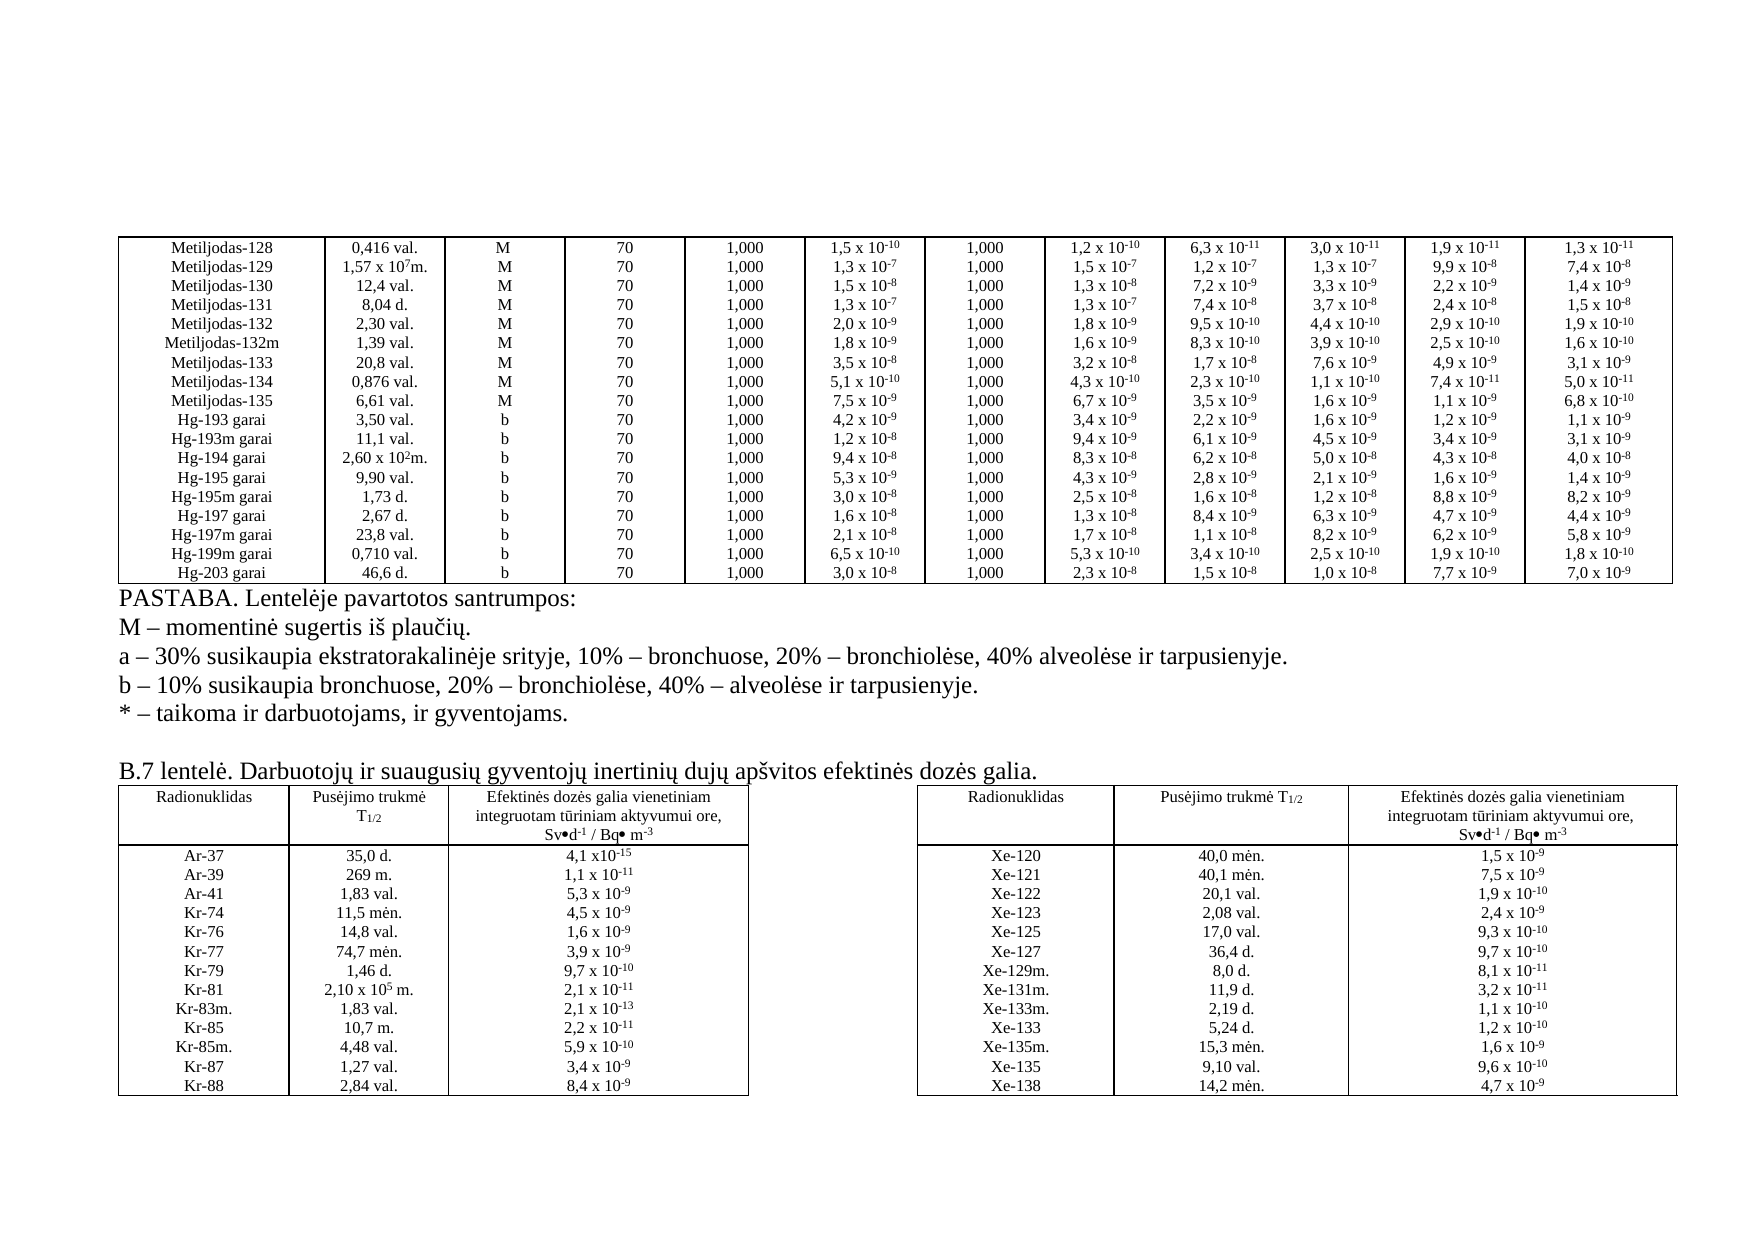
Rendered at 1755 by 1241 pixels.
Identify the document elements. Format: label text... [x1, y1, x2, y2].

table_header Pusėjimo trukmė T1/2 [1115, 786, 1348, 844]
table_header Efektinės dozės galia vienetiniam integruotam tūriniam aktyvumui ore, Sv·d-1 / Bq· m-3 [449, 786, 748, 844]
table_cell Metiljodas-128 Metiljodas-129 Metiljodas-130 Metiljodas-131 Metiljodas-132 Metiljodas-132m Metiljodas-133 Metiljodas-134 Metiljodas-135 Hg-193 garai Hg-193m garai Hg-194 garai Hg-195 garai Hg-195m garai Hg-197 garai Hg-197m garai Hg-199m garai Hg-203 garai [119, 238, 324, 582]
table_cell 3,0 x 10-11 1,3 x 10-7 3,3 x 10-9 3,7 x 10-8 4,4 x 10-10 3,9 x 10-10 7,6 x 10-9 1,1 x 10-10 1,6 x 10-9 1,6 x 10-9 4,5 x 10-9 5,0 x 10-8 2,1 x 10-9 1,2 x 10-8 6,3 x 10-9 8,2 x 10-9 2,5 x 10-10 1,0 x 10-8 [1286, 238, 1404, 582]
table_cell 70 70 70 70 70 70 70 70 70 70 70 70 70 70 70 70 70 70 [566, 238, 684, 582]
text PASTABA. Lentelėje pavartotos santrumpos: [118, 584, 1636, 612]
table_cell [749, 844, 917, 1095]
table_cell 0,416 val. 1,57 x 107m. 12,4 val. 8,04 d. 2,30 val. 1,39 val. 20,8 val. 0,876 val. 6,61 val. 3,50 val. 11,1 val. 2,60 x 102m. 9,90 val. 1,73 d. 2,67 d. 23,8 val. 0,710 val. 46,6 d. [326, 238, 444, 582]
table_cell 1,3 x 10-11 7,4 x 10-8 1,4 x 10-9 1,5 x 10-8 1,9 x 10-10 1,6 x 10-10 3,1 x 10-9 5,0 x 10-11 6,8 x 10-10 1,1 x 10-9 3,1 x 10-9 4,0 x 10-8 1,4 x 10-9 8,2 x 10-9 4,4 x 10-9 5,8 x 10-9 1,8 x 10-10 7,0 x 10-9 [1526, 238, 1672, 582]
text b – 10% susikaupia bronchuose, 20% – bronchiolėse, 40% – alveolėse ir tarpusienyje. [118, 670, 1636, 698]
table_cell M M M M M M M M M b b b b b b b b b [446, 238, 564, 582]
table_cell 1,5 x 10-9 7,5 x 10-9 1,9 x 10-10 2,4 x 10-9 9,3 x 10-10 9,7 x 10-10 8,1 x 10-11 3,2 x 10-11 1,1 x 10-10 1,2 x 10-10 1,6 x 10-9 9,6 x 10-10 4,7 x 10-9 [1349, 846, 1676, 1095]
table_header Radionuklidas [119, 786, 288, 844]
text B.7 lentelė. Darbuotojų ir suaugusių gyventojų inertinių dujų apšvitos efektinės dozės galia. [118, 756, 1636, 785]
table_cell Ar-37 Ar-39 Ar-41 Kr-74 Kr-76 Kr-77 Kr-79 Kr-81 Kr-83m. Kr-85 Kr-85m. Kr-87 Kr-88 [119, 846, 288, 1095]
text * – taikoma ir darbuotojams, ir gyventojams. [118, 698, 1636, 727]
table_cell 1,2 x 10-10 1,5 x 10-7 1,3 x 10-8 1,3 x 10-7 1,8 x 10-9 1,6 x 10-9 3,2 x 10-8 4,3 x 10-10 6,7 x 10-9 3,4 x 10-9 9,4 x 10-9 8,3 x 10-8 4,3 x 10-9 2,5 x 10-8 1,3 x 10-8 1,7 x 10-8 5,3 x 10-10 2,3 x 10-8 [1046, 238, 1164, 582]
table_cell 1,000 1,000 1,000 1,000 1,000 1,000 1,000 1,000 1,000 1,000 1,000 1,000 1,000 1,000 1,000 1,000 1,000 1,000 [686, 238, 804, 582]
table_cell 1,9 x 10-11 9,9 x 10-8 2,2 x 10-9 2,4 x 10-8 2,9 x 10-10 2,5 x 10-10 4,9 x 10-9 7,4 x 10-11 1,1 x 10-9 1,2 x 10-9 3,4 x 10-9 4,3 x 10-8 1,6 x 10-9 8,8 x 10-9 4,7 x 10-9 6,2 x 10-9 1,9 x 10-10 7,7 x 10-9 [1406, 238, 1524, 582]
table_header Radionuklidas [918, 786, 1113, 844]
text M – momentinė sugertis iš plaučių. [118, 612, 1636, 641]
table_cell 6,3 x 10-11 1,2 x 10-7 7,2 x 10-9 7,4 x 10-8 9,5 x 10-10 8,3 x 10-10 1,7 x 10-8 2,3 x 10-10 3,5 x 10-9 2,2 x 10-9 6,1 x 10-9 6,2 x 10-8 2,8 x 10-9 1,6 x 10-8 8,4 x 10-9 1,1 x 10-8 3,4 x 10-10 1,5 x 10-8 [1166, 238, 1284, 582]
table_cell 1,5 x 10-10 1,3 x 10-7 1,5 x 10-8 1,3 x 10-7 2,0 x 10-9 1,8 x 10-9 3,5 x 10-8 5,1 x 10-10 7,5 x 10-9 4,2 x 10-9 1,2 x 10-8 9,4 x 10-8 5,3 x 10-9 3,0 x 10-8 1,6 x 10-8 2,1 x 10-8 6,5 x 10-10 3,0 x 10-8 [806, 238, 924, 582]
table_cell 35,0 d. 269 m. 1,83 val. 11,5 mėn. 14,8 val. 74,7 mėn. 1,46 d. 2,10 x 105 m. 1,83 val. 10,7 m. 4,48 val. 1,27 val. 2,84 val. [290, 846, 448, 1095]
table_cell 4,1 x10-15 1,1 x 10-11 5,3 x 10-9 4,5 x 10-9 1,6 x 10-9 3,9 x 10-9 9,7 x 10-10 2,1 x 10-11 2,1 x 10-13 2,2 x 10-11 5,9 x 10-10 3,4 x 10-9 8,4 x 10-9 [449, 846, 748, 1095]
table_header [749, 785, 917, 844]
table_cell Xe-120 Xe-121 Xe-122 Xe-123 Xe-125 Xe-127 Xe-129m. Xe-131m. Xe-133m. Xe-133 Xe-135m. Xe-135 Xe-138 [918, 846, 1113, 1095]
table_cell 40,0 mėn. 40,1 mėn. 20,1 val. 2,08 val. 17,0 val. 36,4 d. 8,0 d. 11,9 d. 2,19 d. 5,24 d. 15,3 mėn. 9,10 val. 14,2 mėn. [1115, 846, 1348, 1095]
table_header Pusėjimo trukmė T1/2 [290, 786, 448, 844]
table_cell 1,000 1,000 1,000 1,000 1,000 1,000 1,000 1,000 1,000 1,000 1,000 1,000 1,000 1,000 1,000 1,000 1,000 1,000 [926, 238, 1044, 582]
text a – 30% susikaupia ekstratorakalinėje srityje, 10% – bronchuose, 20% – bronchiolėse, 40% alveolėse ir tarpusienyje. [118, 641, 1636, 670]
table_header Efektinės dozės galia vienetiniam integruotam tūriniam aktyvumui ore, Sv·d-1 / Bq· m-3 [1349, 786, 1676, 844]
